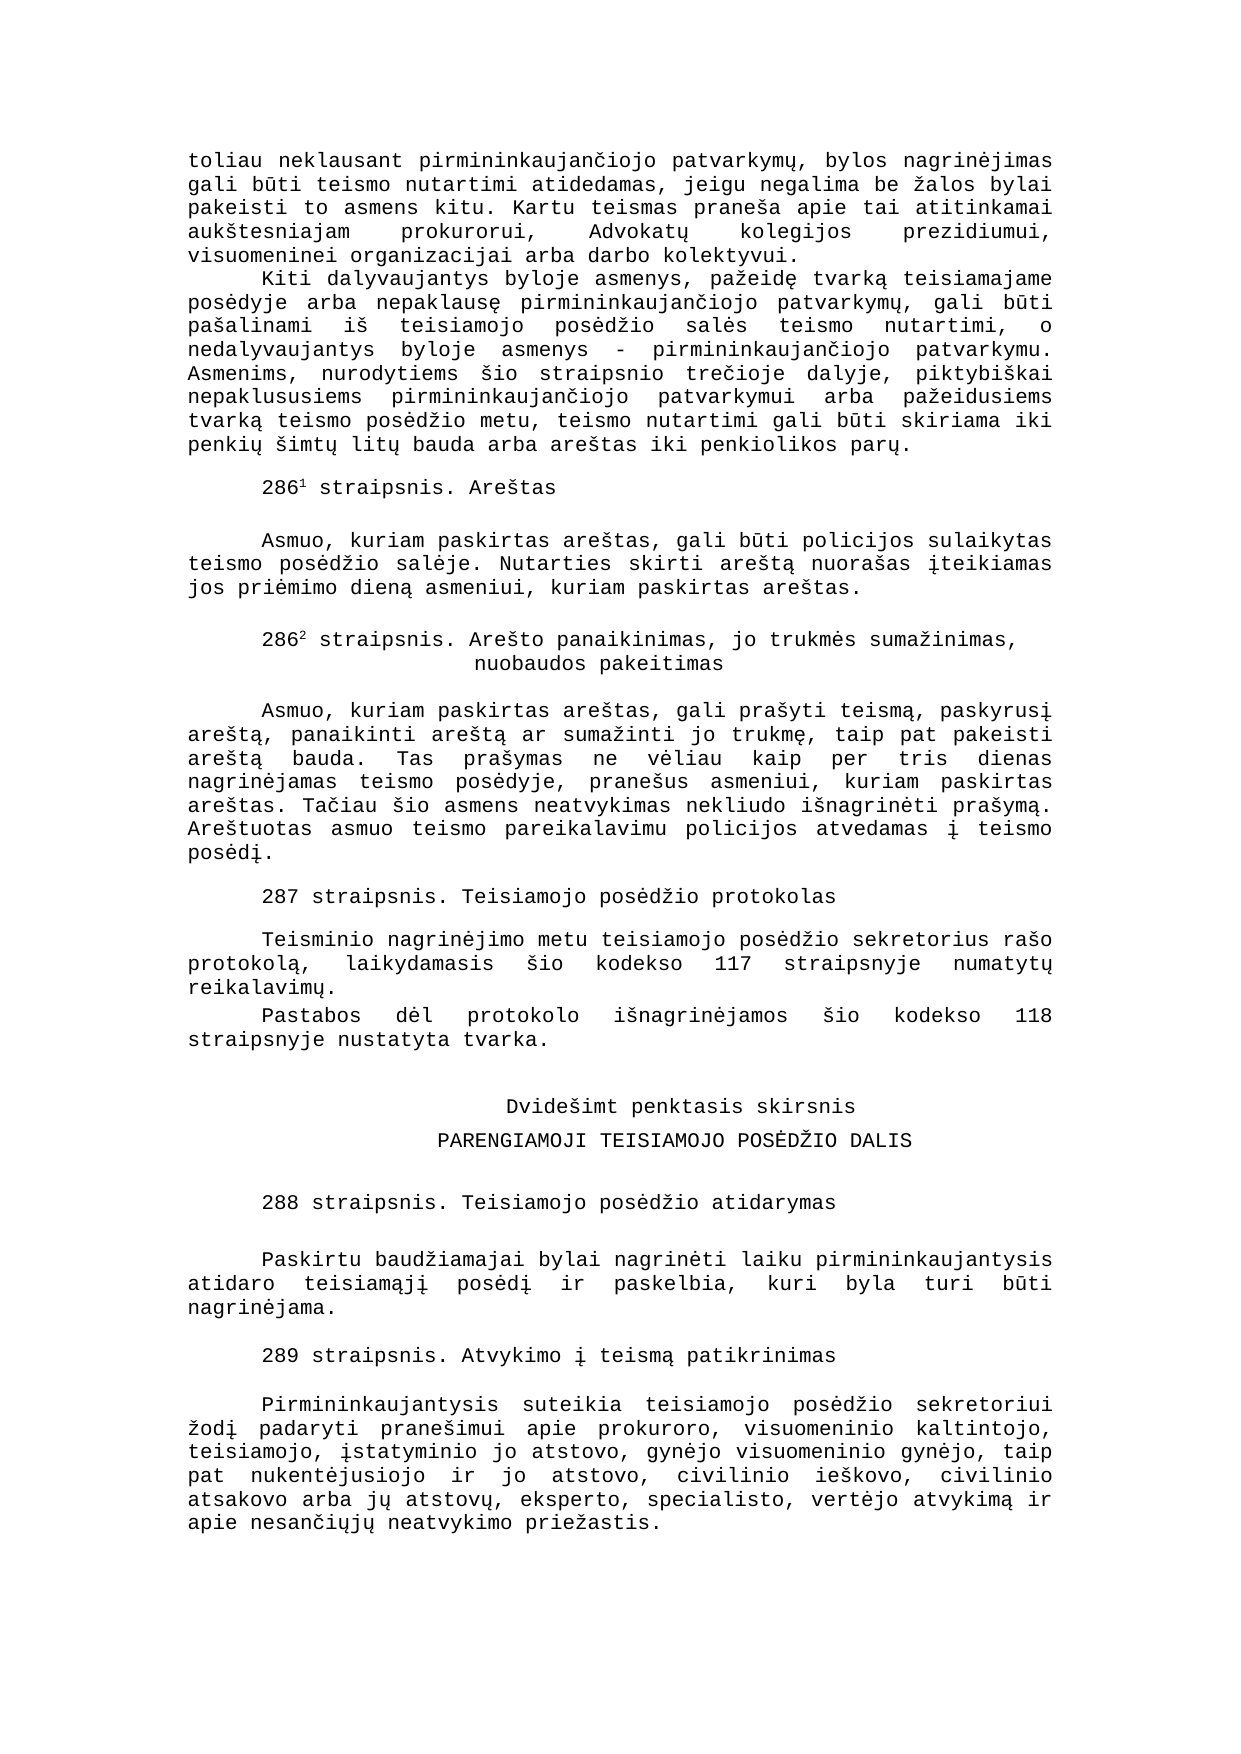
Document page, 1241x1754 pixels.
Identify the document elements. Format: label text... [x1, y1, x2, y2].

text 2861 straipsnis. Areštas [187, 477, 1053, 501]
text nuobaudos pakeitimas [187, 653, 1053, 677]
text 289 straipsnis. Atvykimo į teismą patikrinimas [187, 1345, 1053, 1369]
text Teisminio nagrinėjimo metu teisiamojo posėdžio sekretorius rašo protokolą, laikydamasis šio kodekso 117 straipsnyje numatytų reikalavimų. [187, 929, 1053, 1000]
text 287 straipsnis. Teisiamojo posėdžio protokolas [187, 886, 1053, 909]
text toliau neklausant pirmininkaujančiojo patvarkymų, bylos nagrinėjimas gali būti teismo nutartimi atidedamas, jeigu negalima be žalos bylai pakeisti to asmens kitu. Kartu teismas praneša apie tai atitinkamai aukštesniajam prokurorui, Advokatų kolegijos prezidiumui, visuomeninei organizacijai arba darbo kolektyvui. [187, 150, 1053, 268]
text Asmuo, kuriam paskirtas areštas, gali prašyti teismą, paskyrusį areštą, panaikinti areštą ar sumažinti jo trukmę, taip pat pakeisti areštą bauda. Tas prašymas ne vėliau kaip per tris dienas nagrinėjamas teismo posėdyje, pranešus asmeniui, kuriam paskirtas areštas. Tačiau šio asmens neatvykimas nekliudo išnagrinėti prašymą. Areštuotas asmuo teismo pareikalavimu policijos atvedamas į teismo posėdį. [187, 700, 1053, 866]
text PARENGIAMOJI TEISIAMOJO POSĖDŽIO DALIS [234, 1130, 1053, 1153]
text Pirmininkaujantysis suteikia teisiamojo posėdžio sekretoriui žodį padaryti pranešimui apie prokuroro, visuomeninio kaltintojo, teisiamojo, įstatyminio jo atstovo, gynėjo visuomeninio gynėjo, taip pat nukentėjusiojo ir jo atstovo, civilinio ieškovo, civilinio atsakovo arba jų atstovų, eksperto, specialisto, vertėjo atvykimą ir apie nesančiųjų neatvykimo priežastis. [187, 1394, 1053, 1536]
text 288 straipsnis. Teisiamojo posėdžio atidarymas [187, 1192, 1053, 1216]
text Dvidešimt penktasis skirsnis [234, 1096, 1053, 1120]
text Asmuo, kuriam paskirtas areštas, gali būti policijos sulaikytas teismo posėdžio salėje. Nutarties skirti areštą nuorašas įteikiamas jos priėmimo dieną asmeniui, kuriam paskirtas areštas. [187, 530, 1053, 601]
text Pastabos dėl protokolo išnagrinėjamos šio kodekso 118 straipsnyje nustatyta tvarka. [187, 1005, 1053, 1053]
text Paskirtu baudžiamajai bylai nagrinėti laiku pirmininkaujantysis atidaro teisiamąjį posėdį ir paskelbia, kuri byla turi būti nagrinėjama. [187, 1249, 1053, 1320]
text Kiti dalyvaujantys byloje asmenys, pažeidę tvarką teisiamajame posėdyje arba nepaklausę pirmininkaujančiojo patvarkymų, gali būti pašalinami iš teisiamojo posėdžio salės teismo nutartimi, o nedalyvaujantys byloje asmenys - pirmininkaujančiojo patvarkymu. Asmenims, nurodytiems šio straipsnio trečioje dalyje, piktybiškai nepaklususiems pirmininkaujančiojo patvarkymui arba pažeidusiems tvarką teismo posėdžio metu, teismo nutartimi gali būti skiriama iki penkių šimtų litų bauda arba areštas iki penkiolikos parų. [187, 268, 1053, 457]
text 2862 straipsnis. Arešto panaikinimas, jo trukmės sumažinimas, [187, 629, 1053, 653]
